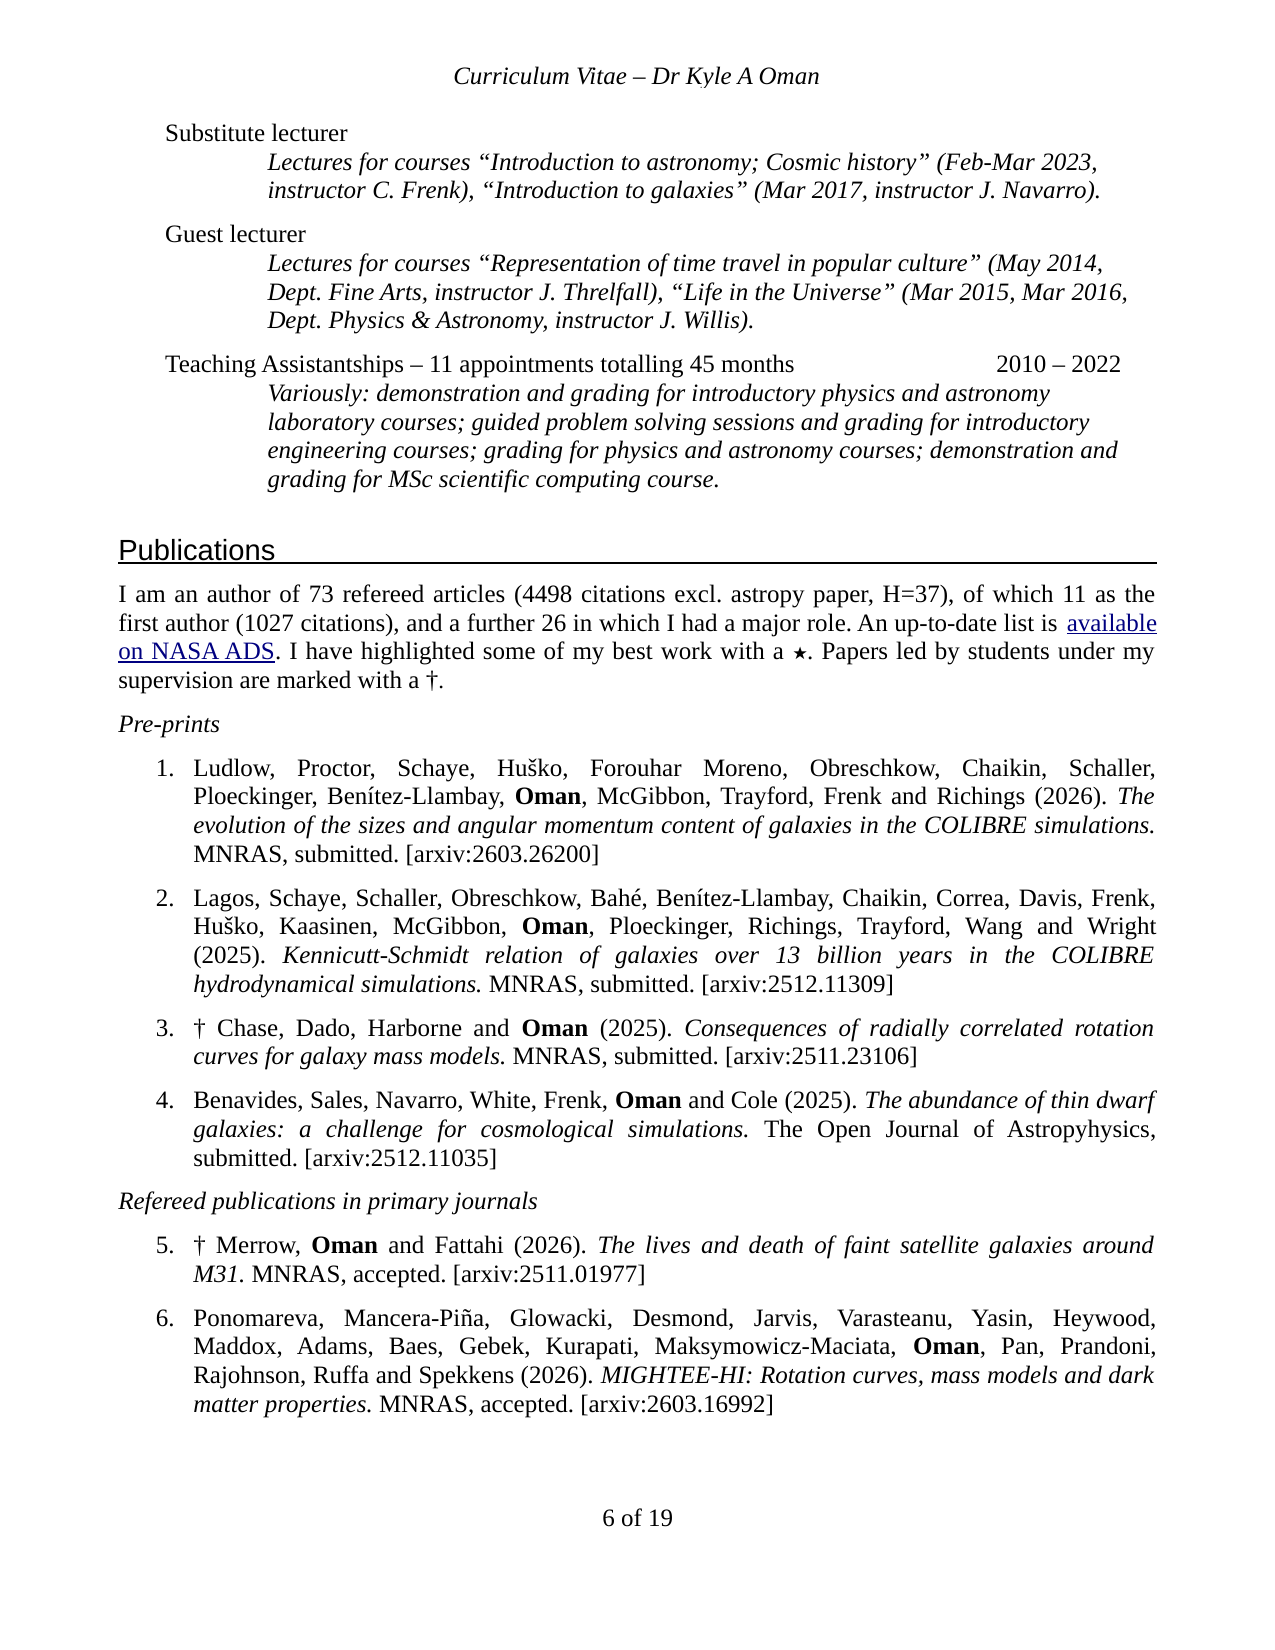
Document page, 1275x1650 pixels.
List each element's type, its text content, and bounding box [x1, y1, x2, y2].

list Ponomareva, Mancera-Piña, Glowacki, Desmond, Jarvis, Varasteanu, Yasin, Heywood, Maddox, Adams, Baes, Gebek, Kurapati, Maksymowicz-Maciata, Oman, Pan, Prandoni, Rajohnson, Ruffa and Spekkens (2026). MIGHTEE-HI: Rotation curves, mass models and dark matter properties. MNRAS, accepted. [arxiv:2603.16992] [156, 1303, 1157, 1418]
text Guest lecturer Lectures for courses “Representation of time travel in popular culture” (May 2014, Dept. Fine Arts, instructor J. Threlfall), “Life in the Universe” (Mar 2015, Mar 2016, Dept. Physics & Astronomy, instructor J. Willis). [118, 219, 1157, 334]
text Pre-prints [118, 709, 1157, 738]
subtitle Publications [118, 533, 1157, 562]
list Benavides, Sales, Navarro, White, Frenk, Oman and Cole (2025). The abundance of thin dwarf galaxies: a challenge for cosmological simulations. The Open Journal of Astropyhysics, submitted. [arxiv:2512.11035] [156, 1085, 1157, 1171]
text I am an author of 73 refereed articles (4498 citations excl. astropy paper, H=37), of which 11 as the first author (1027 citations), and a further 26 in which I had a major role. An up-to-date list is available on NASA ADS. I have highlighted some of my best work with a ★. Papers led by students under my supervision are marked with a †. [118, 579, 1157, 694]
list Lagos, Schaye, Schaller, Obreschkow, Bahé, Benítez-Llambay, Chaikin, Correa, Davis, Frenk, Huško, Kaasinen, McGibbon, Oman, Ploeckinger, Richings, Trayford, Wang and Wright (2025). Kennicutt-Schmidt relation of galaxies over 13 billion years in the COLIBRE hydrodynamical simulations. MNRAS, submitted. [arxiv:2512.11309] [156, 883, 1157, 998]
text Teaching Assistantships – 11 appointments totalling 45 months 2010 – 2022 Variously: demonstration and grading for introductory physics and astronomy laboratory courses; guided problem solving sessions and grading for introductory engineering courses; grading for physics and astronomy courses; demonstration and grading for MSc scientific computing course. [118, 349, 1157, 493]
list Ludlow, Proctor, Schaye, Huško, Forouhar Moreno, Obreschkow, Chaikin, Schaller, Ploeckinger, Benítez-Llambay, Oman, McGibbon, Trayford, Frenk and Richings (2026). The evolution of the sizes and angular momentum content of galaxies in the COLIBRE simulations. MNRAS, submitted. [arxiv:2603.26200] [156, 753, 1157, 868]
list † Chase, Dado, Harborne and Oman (2025). Consequences of radially correlated rotation curves for galaxy mass models. MNRAS, submitted. [arxiv:2511.23106] [156, 1013, 1157, 1070]
list † Merrow, Oman and Fattahi (2026). The lives and death of faint satellite galaxies around M31. MNRAS, accepted. [arxiv:2511.01977] [156, 1230, 1157, 1288]
text Substitute lecturer Lectures for courses “Introduction to astronomy; Cosmic history” (Feb-Mar 2023, instructor C. Frenk), “Introduction to galaxies” (Mar 2017, instructor J. Navarro). [118, 118, 1157, 204]
text Refereed publications in primary journals [118, 1186, 1157, 1215]
